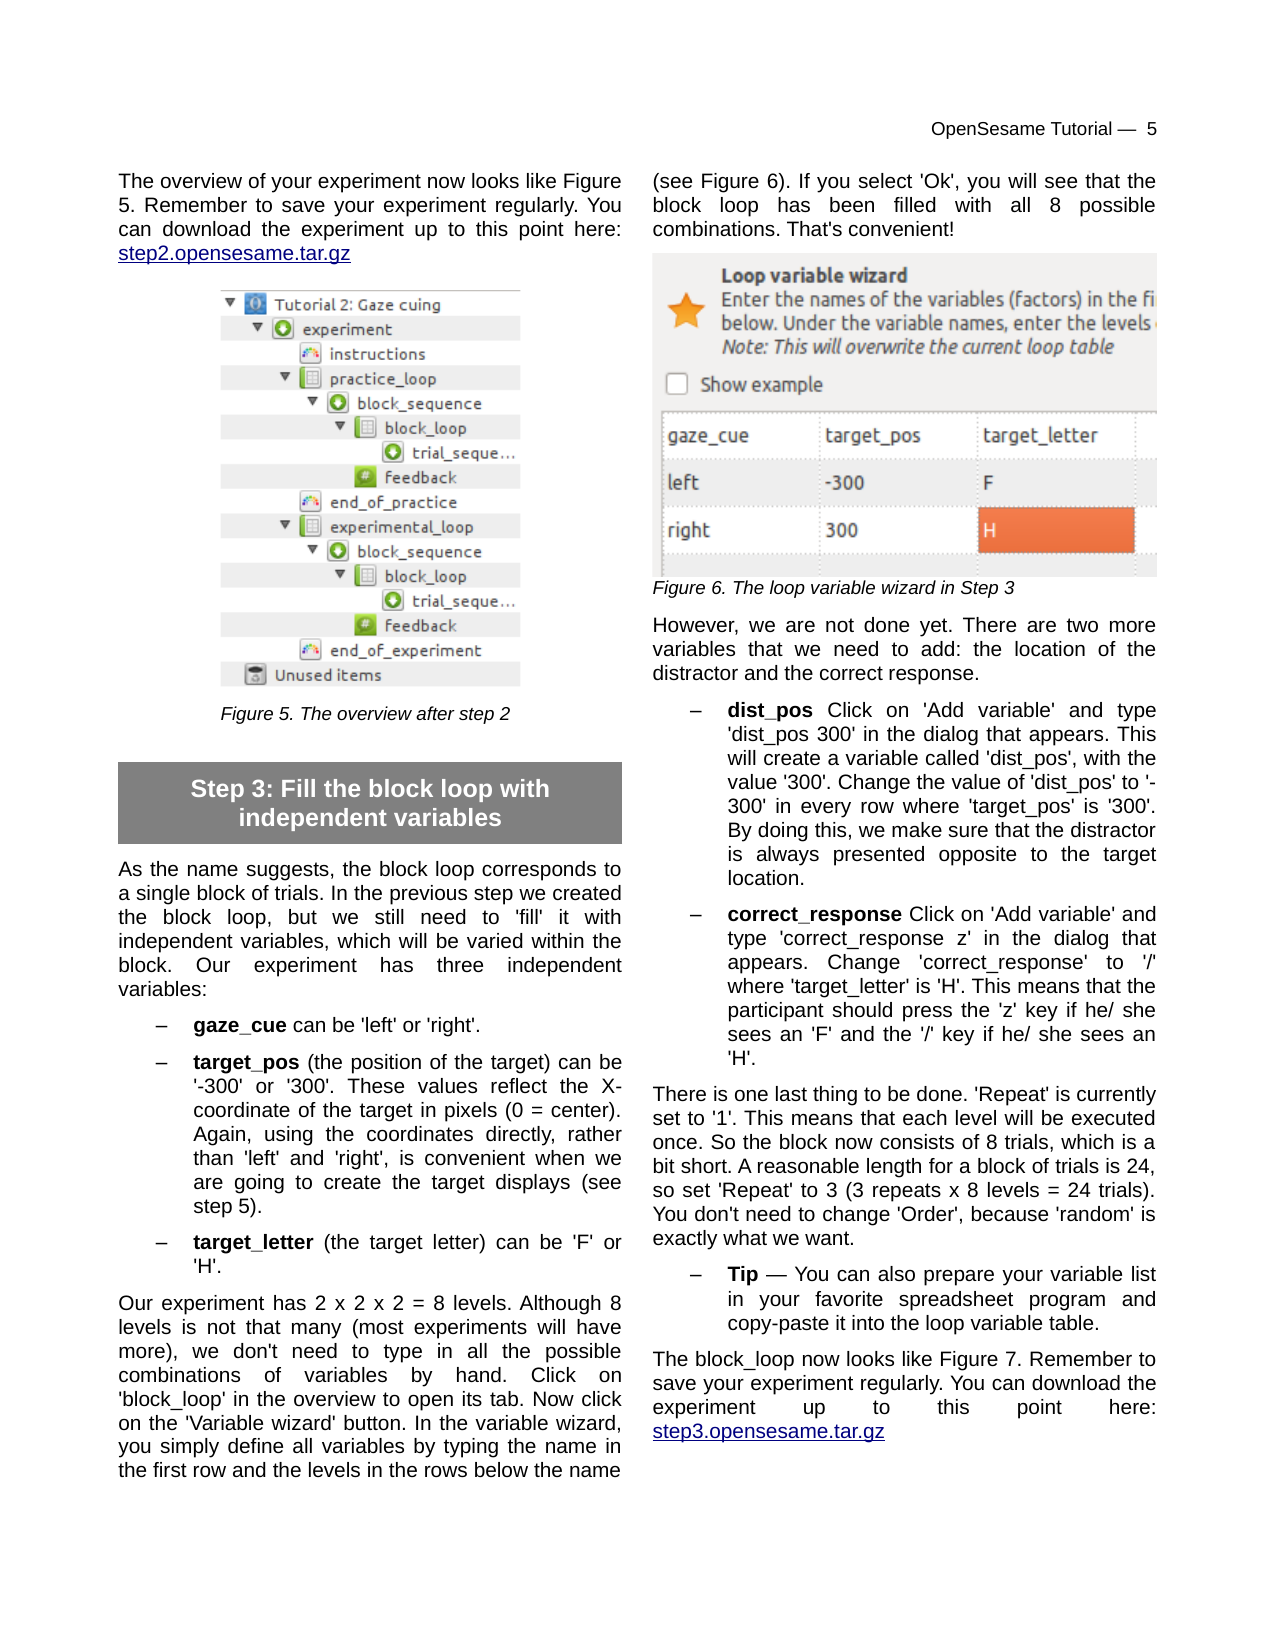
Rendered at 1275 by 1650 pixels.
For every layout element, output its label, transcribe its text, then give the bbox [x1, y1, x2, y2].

text The block_loop now looks like Figure 7. Remember to save your experiment regularly. You can download the experiment up to this point here: step3.opensesame.tar.gz [652, 1347, 1157, 1443]
picture [652, 253, 1157, 577]
subtitle Step 3: Fill the block loop with independent variables [120, 764, 620, 842]
text As the name suggests, the block loop corresponds to a single block of trials. In the previous step we created the block loop, but we still need to 'fill' it with independent variables, which will be varied within the block. Our experiment has three independent variables: [118, 857, 622, 1001]
list target_pos (the position of the target) can be '-300' or '300'. These values reflect the X-coordinate of the target in pixels (0 = center). Again, using the coordinates directly, rather than 'left' and 'right', is convenient when we are going to create the target displays (see step 5). [156, 1050, 622, 1217]
text Figure 5. The overview after step 2 [220, 703, 520, 724]
list gaze_cue can be 'left' or 'right'. [156, 1013, 622, 1037]
text Our experiment has 2 x 2 x 2 = 8 levels. Although 8 levels is not that many (most experiments will have more), we don't need to type in all the possible combinations of variables by hand. Click on 'block_loop' in the overview to open its tab. Now click on the 'Variable wizard' button. In the variable wizard, you simply define all variables by typing the name in the first row and the levels in the rows below the name [118, 1291, 622, 1482]
text (see Figure 6). If you select 'Ok', you will see that the block loop has been filled with all 8 possible combinations. That's convenient! [652, 169, 1157, 241]
list Tip — You can also prepare your variable list in your favorite spreadsheet program and copy-paste it into the loop variable table. [690, 1262, 1157, 1334]
text There is one last thing to be done. 'Repeat' is currently set to '1'. This means that each level will be executed once. So the block now consists of 8 trials, which is a bit short. A reasonable length for a block of trials is 24, so set 'Repeat' to 3 (3 repeats x 8 levels = 24 trials). You don't need to change 'Order', because 'random' is exactly what we want. [652, 1082, 1157, 1250]
picture [220, 290, 521, 703]
text The overview of your experiment now looks like Figure 5. Remember to save your experiment regularly. You can download the experiment up to this point here: step2.opensesame.tar.gz [118, 169, 622, 265]
text Figure 6. The loop variable wizard in Step 3 [652, 577, 1157, 598]
list correct_response Click on 'Add variable' and type 'correct_response z' in the dialog that appears. Change 'correct_response' to '/' where 'target_letter' is 'H'. This means that the participant should press the 'z' key if he/ she sees an 'F' and the '/' key if he/ she sees an 'H'. [690, 902, 1157, 1069]
list dist_pos Click on 'Add variable' and type 'dist_pos 300' in the dialog that appears. This will create a variable called 'dist_pos', with the value '300'. Change the value of 'dist_pos' to '-300' in every row where 'target_pos' is '300'. By doing this, we make sure that the distractor is always presented opposite to the target location. [690, 697, 1157, 889]
text However, we are not done yet. There are two more variables that we need to add: the location of the distractor and the correct response. [652, 598, 1157, 685]
list target_letter (the target letter) can be 'F' or 'H'. [156, 1230, 622, 1278]
